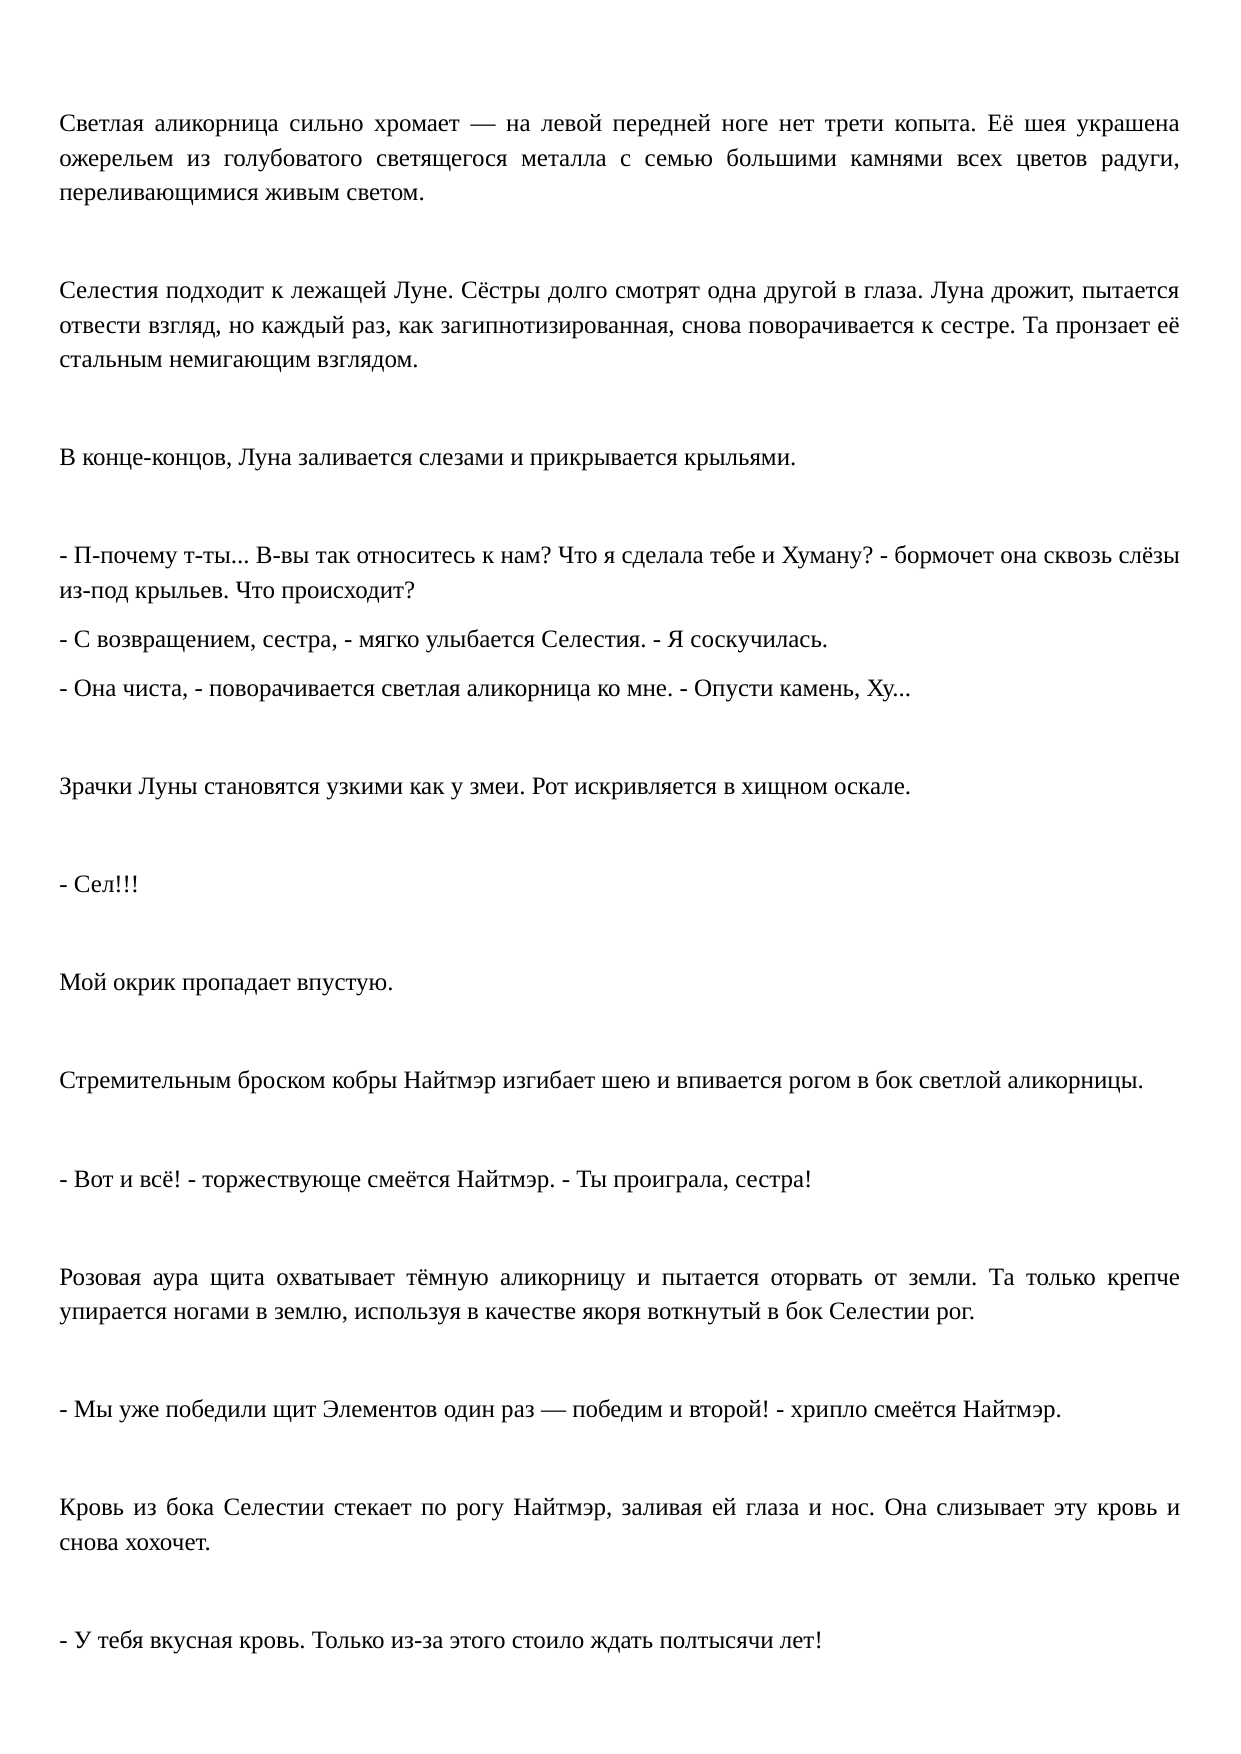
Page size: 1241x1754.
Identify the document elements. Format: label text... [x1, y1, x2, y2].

text Селестия подходит к лежащей Луне. Сёстры долго смотрят одна другой в глаза. Луна дрожит, пытается отвести взгляд, но каждый раз, как загипнотизированная, снова поворачивается к сестре. Та пронзает её стальным немигающим взглядом. [59, 275, 1181, 373]
text Стремительным броском кобры Найтмэр изгибает шею и впивается рогом в бок светлой аликорницы. [59, 1066, 1181, 1094]
text - Вот и всё! - торжествующе смеётся Найтмэр. - Ты проиграла, сестра! [59, 1164, 1181, 1192]
text В конце-концов, Луна заливается слезами и прикрывается крыльями. [59, 442, 1181, 471]
text Светлая аликорница сильно хромает — на левой передней ноге нет трети копыта. Её шея украшена ожерельем из голубоватого светящегося металла с семью большими камнями всех цветов радуги, переливающимися живым светом. [59, 108, 1181, 206]
text - Сел!!! [59, 869, 1181, 898]
text - С возвращением, сестра, - мягко улыбается Селестия. - Я соскучилась. [59, 624, 1181, 653]
text Мой окрик пропадает впустую. [59, 967, 1181, 996]
text Кровь из бока Селестии стекает по рогу Найтмэр, заливая ей глаза и нос. Она слизывает эту кровь и снова хохочет. [59, 1492, 1181, 1556]
text - У тебя вкусная кровь. Только из-за этого стоило ждать полтысячи лет! [59, 1625, 1181, 1654]
text Розовая аура щита охватывает тёмную аликорницу и пытается оторвать от земли. Та только крепче упирается ногами в землю, используя в качестве якоря воткнутый в бок Селестии рог. [59, 1262, 1181, 1325]
text - П-почему т-ты... В-вы так относитесь к нам? Что я сделала тебе и Хуману? - бормочет она сквозь слёзы из-под крыльев. Что происходит? [59, 540, 1181, 604]
text - Она чиста, - поворачивается светлая аликорница ко мне. - Опусти камень, Ху... [59, 673, 1181, 702]
text - Мы уже победили щит Элементов один раз — победим и второй! - хрипло смеётся Найтмэр. [59, 1394, 1181, 1423]
text Зрачки Луны становятся узкими как у змеи. Рот искривляется в хищном оскале. [59, 771, 1181, 800]
